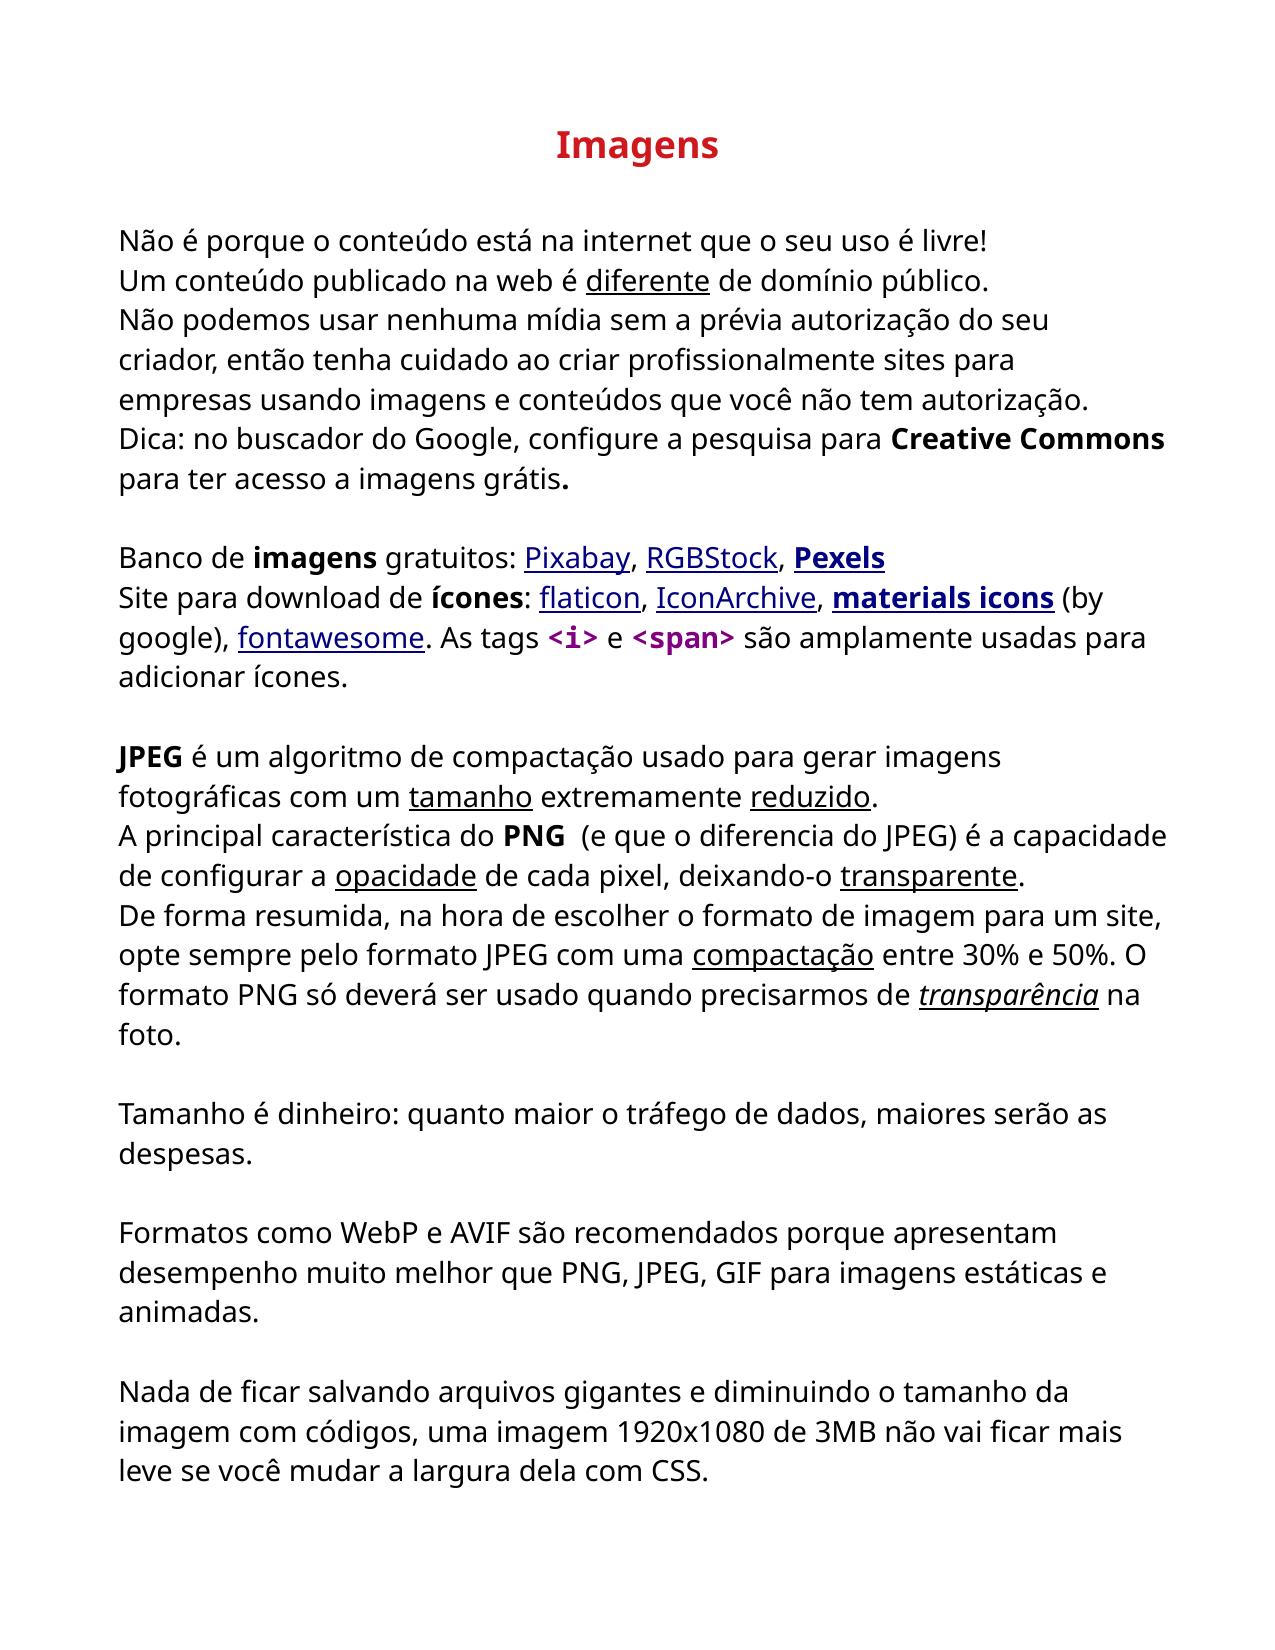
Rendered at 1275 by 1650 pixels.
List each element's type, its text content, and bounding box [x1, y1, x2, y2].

text JPEG é um algoritmo de compactação usado para gerar imagens fotográficas com um tamanho extremamente reduzido. [118, 736, 1157, 816]
text Banco de imagens gratuitos: Pixabay, RGBStock, Pexels [118, 538, 1198, 577]
subtitle Imagens [118, 118, 1157, 169]
text Não podemos usar nenhuma mídia sem a prévia autorização do seu criador, então tenha cuidado ao criar profissionalmente sites para empresas usando imagens e conteúdos que você não tem autorização. [118, 299, 1157, 419]
text Site para download de ícones: flaticon, IconArchive, materials icons (by google), fontawesome. As tags <i> e <span> são amplamente usadas para adicionar ícones. [118, 577, 1198, 696]
text A principal característica do PNG (e que o diferencia do JPEG) é a capacidade de configurar a opacidade de cada pixel, deixando-o transparente. [118, 816, 1198, 895]
text De forma resumida, na hora de escolher o formato de imagem para um site, opte sempre pelo formato JPEG com uma compactação entre 30% e 50%. O formato PNG só deverá ser usado quando precisarmos de transparência na foto. [118, 895, 1198, 1054]
text Um conteúdo publicado na web é diferente de domínio público. [118, 260, 1198, 299]
text Não é porque o conteúdo está na internet que o seu uso é livre! [118, 220, 1198, 260]
text Nada de ficar salvando arquivos gigantes e diminuindo o tamanho da imagem com códigos, uma imagem 1920x1080 de 3MB não vai ficar mais leve se você mudar a largura dela com CSS. [118, 1371, 1157, 1490]
text Formatos como WebP e AVIF são recomendados porque apresentam desempenho muito melhor que PNG, JPEG, GIF para imagens estáticas e animadas. [118, 1212, 1198, 1331]
text Tamanho é dinheiro: quanto maior o tráfego de dados, maiores serão as despesas. [118, 1093, 1198, 1173]
text Dica: no buscador do Google, configure a pesquisa para Creative Commons para ter acesso a imagens grátis. [118, 419, 1198, 498]
